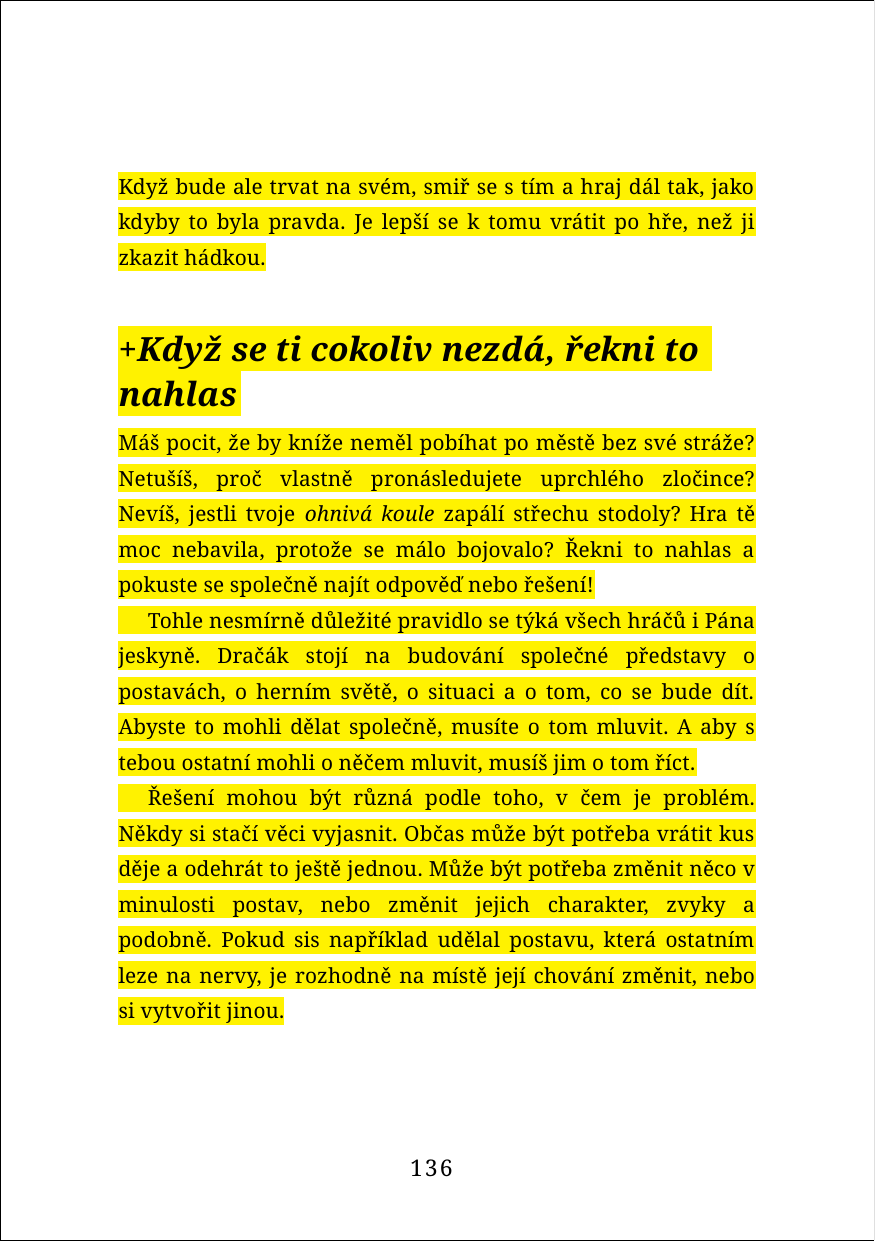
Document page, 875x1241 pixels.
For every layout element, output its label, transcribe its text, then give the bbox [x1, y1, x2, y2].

subtitle +Když se ti cokoliv nezdá, řekni to nahlas [118, 326, 756, 416]
text Když bude ale trvat na svém, smiř se s tím a hraj dál tak, jako kdyby to byla pravda. Je lepší se k tomu vrátit po hře, než ji zkazit hádkou. [118, 172, 756, 271]
text Máš pocit, že by kníže neměl pobíhat po městě bez své stráže? Netušíš, proč vlastně pronásledujete uprchlého zločince? Nevíš, jestli tvoje ohnivá koule zapálí střechu stodoly? Hra tě moc nebavila, protože se málo bojovalo? Řekni to nahlas a pokuste se společně najít odpověď nebo řešení! Tohle nesmírně důležité pravidlo se týká všech hráčů i Pána jeskyně. Dračák stojí na budování společné představy o postavách, o herním světě, o situaci a o tom, co se bude dít. Abyste to mohli dělat společně, musíte o tom mluvit. A aby s tebou ostatní mohli o něčem mluvit, musíš jim o tom říct. Řešení mohou být různá podle toho, v čem je problém. Někdy si stačí věci vyjasnit. Občas může být potřeba vrátit kus děje a odehrát to ještě jednou. Může být potřeba změnit něco v minulosti postav, nebo změnit jejich charakter, zvyky a podobně. Pokud sis například udělal postavu, která ostatním leze na nervy, je rozhodně na místě její chování změnit, nebo si vytvořit jinou. [118, 428, 756, 1025]
